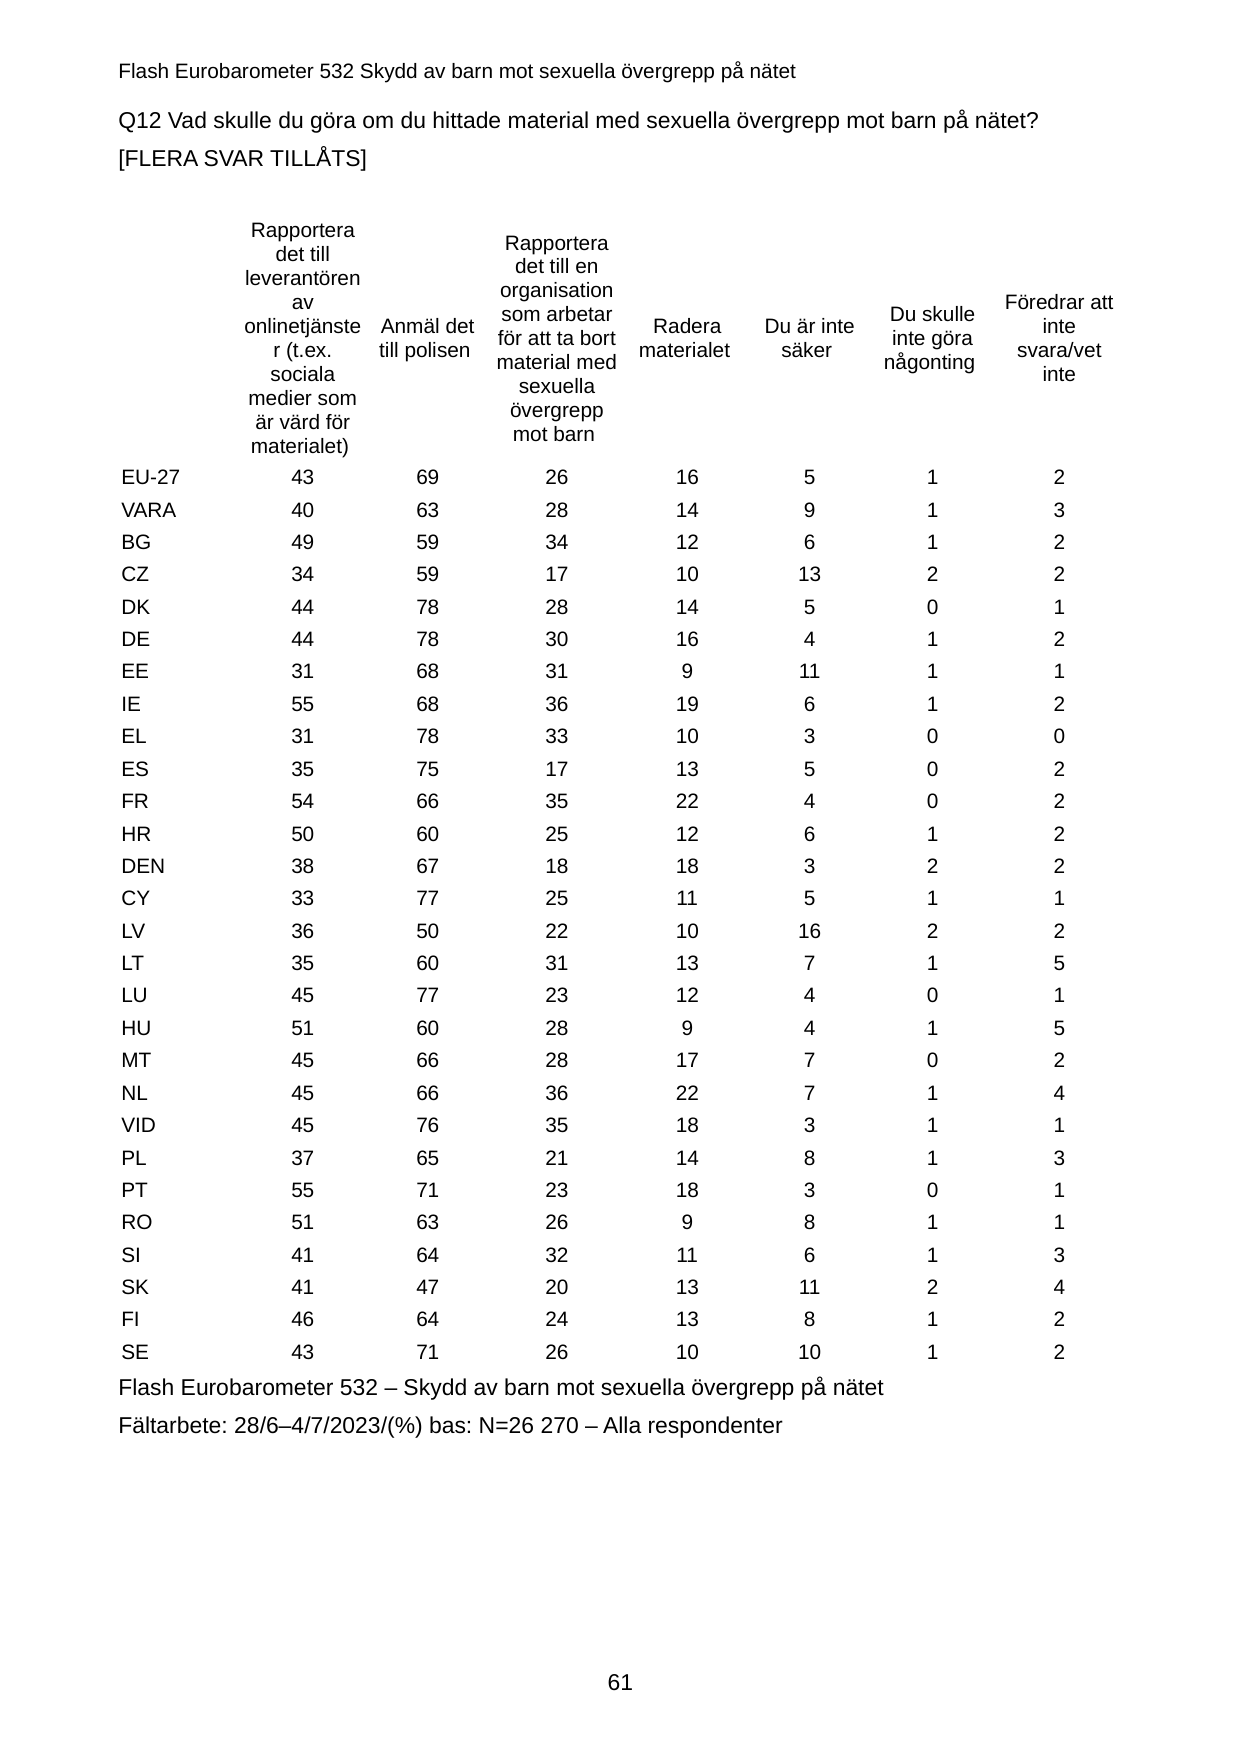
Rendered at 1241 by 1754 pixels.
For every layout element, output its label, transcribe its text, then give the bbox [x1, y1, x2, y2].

table_cell 9 [624, 655, 750, 688]
table_cell BG [118, 526, 239, 558]
table_cell 18 [624, 1174, 750, 1206]
table_cell 33 [489, 720, 624, 752]
table_header Föredrar att inte svara/vet inte [996, 215, 1122, 461]
table_cell 2 [996, 688, 1122, 720]
table_cell MT [118, 1044, 239, 1076]
table_cell 2 [996, 850, 1122, 882]
table_cell 51 [239, 1206, 366, 1238]
table_cell 14 [624, 1141, 750, 1173]
table_cell 43 [239, 1336, 366, 1368]
table_cell EU-27 [118, 461, 239, 493]
table_cell 71 [366, 1174, 489, 1206]
table_cell 17 [624, 1044, 750, 1076]
table_cell RO [118, 1206, 239, 1238]
table_cell 64 [366, 1238, 489, 1271]
table_header Du skulle inte göra någonting [869, 215, 996, 461]
table_cell 13 [624, 753, 750, 785]
table_cell 8 [750, 1303, 869, 1336]
table_cell DE [118, 623, 239, 655]
table_cell 14 [624, 590, 750, 623]
table_cell SK [118, 1271, 239, 1303]
table_cell 36 [239, 914, 366, 947]
table_cell 3 [996, 1141, 1122, 1173]
table_cell 5 [996, 1012, 1122, 1044]
table_cell 22 [624, 1076, 750, 1109]
table_cell 0 [869, 720, 996, 752]
table_cell 1 [869, 461, 996, 493]
table_cell 69 [366, 461, 489, 493]
table_cell 1 [869, 688, 996, 720]
table_cell 28 [489, 1012, 624, 1044]
table_cell CY [118, 882, 239, 914]
table_cell 78 [366, 623, 489, 655]
table_cell 11 [750, 1271, 869, 1303]
table_cell 44 [239, 590, 366, 623]
table_cell 5 [750, 461, 869, 493]
text [FLERA SVAR TILLÅTS] [118, 145, 1122, 171]
table_cell 5 [750, 590, 869, 623]
table_cell 66 [366, 785, 489, 817]
table_cell 10 [624, 558, 750, 590]
table_cell 25 [489, 817, 624, 849]
table_cell VID [118, 1109, 239, 1141]
table_cell EE [118, 655, 239, 688]
table_cell 2 [996, 914, 1122, 947]
table_cell 24 [489, 1303, 624, 1336]
table_header Radera materialet [624, 215, 750, 461]
table_cell 2 [869, 914, 996, 947]
table_cell 40 [239, 493, 366, 526]
table_cell 37 [239, 1141, 366, 1173]
table_cell 10 [624, 914, 750, 947]
table_cell 11 [750, 655, 869, 688]
table_cell 45 [239, 1044, 366, 1076]
table_cell 17 [489, 558, 624, 590]
table_cell 23 [489, 1174, 624, 1206]
table_cell 76 [366, 1109, 489, 1141]
table_cell 1 [869, 1336, 996, 1368]
table_cell 64 [366, 1303, 489, 1336]
table_cell 35 [239, 753, 366, 785]
table_cell 1 [996, 1174, 1122, 1206]
table_cell 4 [996, 1076, 1122, 1109]
table_cell 45 [239, 1109, 366, 1141]
table_cell 4 [750, 623, 869, 655]
table_cell 68 [366, 655, 489, 688]
table_cell 66 [366, 1076, 489, 1109]
table_cell 26 [489, 1206, 624, 1238]
table_cell 8 [750, 1206, 869, 1238]
table_cell NL [118, 1076, 239, 1109]
table_cell 55 [239, 1174, 366, 1206]
table_cell 9 [750, 493, 869, 526]
table_cell 44 [239, 623, 366, 655]
table_cell 46 [239, 1303, 366, 1336]
table_cell 0 [869, 979, 996, 1012]
table_cell DK [118, 590, 239, 623]
table_cell 4 [750, 979, 869, 1012]
table_cell 31 [489, 947, 624, 979]
table_cell 0 [869, 1044, 996, 1076]
table_cell 13 [624, 947, 750, 979]
table_cell 7 [750, 947, 869, 979]
table_cell 55 [239, 688, 366, 720]
table_header Anmäl det till polisen [366, 215, 489, 461]
table_cell DEN [118, 850, 239, 882]
table_cell 1 [869, 1303, 996, 1336]
table_cell 19 [624, 688, 750, 720]
table_cell 34 [489, 526, 624, 558]
table_cell 21 [489, 1141, 624, 1173]
table_cell 5 [996, 947, 1122, 979]
table_cell SE [118, 1336, 239, 1368]
table_cell 6 [750, 817, 869, 849]
table_cell 10 [750, 1336, 869, 1368]
table_cell 30 [489, 623, 624, 655]
table_cell CZ [118, 558, 239, 590]
table_cell HU [118, 1012, 239, 1044]
table_cell 35 [489, 785, 624, 817]
table_cell 63 [366, 1206, 489, 1238]
table_cell 47 [366, 1271, 489, 1303]
text Flash Eurobarometer 532 – Skydd av barn mot sexuella övergrepp på nätet [118, 1374, 1122, 1400]
table_cell 26 [489, 461, 624, 493]
text Q12 Vad skulle du göra om du hittade material med sexuella övergrepp mot barn på nätet? [118, 107, 1122, 133]
table_cell 38 [239, 850, 366, 882]
table_cell 11 [624, 882, 750, 914]
table_cell ES [118, 753, 239, 785]
table_cell IE [118, 688, 239, 720]
table_cell 1 [869, 1141, 996, 1173]
table_cell 3 [750, 1174, 869, 1206]
table_cell 41 [239, 1271, 366, 1303]
table_cell 6 [750, 526, 869, 558]
table_cell 31 [489, 655, 624, 688]
table_cell 11 [624, 1238, 750, 1271]
table_cell 18 [489, 850, 624, 882]
table_cell 1 [996, 590, 1122, 623]
table_cell 1 [869, 526, 996, 558]
table_cell VARA [118, 493, 239, 526]
table_cell 1 [996, 979, 1122, 1012]
table_cell 1 [869, 493, 996, 526]
table_cell 18 [624, 850, 750, 882]
table_cell 45 [239, 979, 366, 1012]
table_cell 8 [750, 1141, 869, 1173]
table_header Rapportera det till leverantören av onlinetjänster (t.ex. sociala medier som är värd för materialet) [239, 215, 366, 461]
table_cell 3 [996, 1238, 1122, 1271]
table_cell 28 [489, 493, 624, 526]
table_cell 50 [366, 914, 489, 947]
table_cell 16 [624, 623, 750, 655]
table_cell 14 [624, 493, 750, 526]
table_cell 1 [869, 817, 996, 849]
table_cell 4 [750, 785, 869, 817]
table_cell 2 [996, 526, 1122, 558]
table_cell 6 [750, 688, 869, 720]
table_cell 31 [239, 720, 366, 752]
table_cell 10 [624, 720, 750, 752]
table_cell 9 [624, 1012, 750, 1044]
table_cell 63 [366, 493, 489, 526]
table_cell FI [118, 1303, 239, 1336]
table_cell 20 [489, 1271, 624, 1303]
table_cell 0 [869, 590, 996, 623]
table_cell PL [118, 1141, 239, 1173]
table_cell 36 [489, 1076, 624, 1109]
table_cell 2 [996, 461, 1122, 493]
text Fältarbete: 28/6–4/7/2023/(%) bas: N=26 270 – Alla respondenter [118, 1412, 1122, 1438]
table_cell 13 [624, 1303, 750, 1336]
table_cell 2 [996, 753, 1122, 785]
table_cell EL [118, 720, 239, 752]
table_cell 77 [366, 979, 489, 1012]
table_cell 1 [996, 1109, 1122, 1141]
table_cell 0 [869, 785, 996, 817]
table_cell 2 [869, 1271, 996, 1303]
table_cell HR [118, 817, 239, 849]
table_cell 1 [996, 655, 1122, 688]
table_cell 4 [996, 1271, 1122, 1303]
table_cell 3 [750, 720, 869, 752]
table_cell 5 [750, 882, 869, 914]
table_cell 3 [750, 1109, 869, 1141]
table_cell 59 [366, 526, 489, 558]
table_cell 32 [489, 1238, 624, 1271]
table_cell 2 [869, 850, 996, 882]
table_cell 2 [996, 817, 1122, 849]
table_cell 12 [624, 817, 750, 849]
table_cell 31 [239, 655, 366, 688]
table_cell 66 [366, 1044, 489, 1076]
table_cell 78 [366, 720, 489, 752]
table_cell 1 [996, 1206, 1122, 1238]
table_cell 2 [996, 1336, 1122, 1368]
table_header Rapportera det till en organisation som arbetar för att ta bort material med sexuella övergrepp mot barn [489, 215, 624, 461]
table_cell 71 [366, 1336, 489, 1368]
table_cell 1 [869, 1206, 996, 1238]
table_cell 1 [869, 623, 996, 655]
table_cell 17 [489, 753, 624, 785]
table_cell 43 [239, 461, 366, 493]
table_cell 1 [869, 1012, 996, 1044]
table_cell 10 [624, 1336, 750, 1368]
table_cell 2 [996, 1303, 1122, 1336]
table_cell 7 [750, 1076, 869, 1109]
table_cell 12 [624, 979, 750, 1012]
table_cell 35 [489, 1109, 624, 1141]
table_cell 2 [996, 1044, 1122, 1076]
table_cell 1 [869, 947, 996, 979]
table_cell 59 [366, 558, 489, 590]
table_cell 22 [489, 914, 624, 947]
table_cell 1 [869, 1238, 996, 1271]
table_cell 5 [750, 753, 869, 785]
table_cell FR [118, 785, 239, 817]
table_cell 2 [996, 558, 1122, 590]
table_cell 68 [366, 688, 489, 720]
table_cell 51 [239, 1012, 366, 1044]
table_cell 2 [996, 785, 1122, 817]
table_cell 9 [624, 1206, 750, 1238]
table_cell 23 [489, 979, 624, 1012]
table_cell 1 [869, 1109, 996, 1141]
table_cell 75 [366, 753, 489, 785]
table_cell 13 [624, 1271, 750, 1303]
table_cell 4 [750, 1012, 869, 1044]
table_cell 54 [239, 785, 366, 817]
table_cell LV [118, 914, 239, 947]
table_cell 28 [489, 1044, 624, 1076]
table_cell 26 [489, 1336, 624, 1368]
table_header Du är inte säker [750, 215, 869, 461]
table_cell 45 [239, 1076, 366, 1109]
table_cell 1 [869, 1076, 996, 1109]
table_cell 18 [624, 1109, 750, 1141]
table_cell 28 [489, 590, 624, 623]
table_cell 2 [869, 558, 996, 590]
table_cell 49 [239, 526, 366, 558]
table_cell 41 [239, 1238, 366, 1271]
table_cell 60 [366, 1012, 489, 1044]
table_cell 1 [869, 655, 996, 688]
table_cell 0 [869, 753, 996, 785]
table_cell 77 [366, 882, 489, 914]
table_cell 12 [624, 526, 750, 558]
table_cell 60 [366, 817, 489, 849]
table_cell 50 [239, 817, 366, 849]
table_cell 6 [750, 1238, 869, 1271]
table_cell 22 [624, 785, 750, 817]
table_cell PT [118, 1174, 239, 1206]
table_cell 34 [239, 558, 366, 590]
table_cell 1 [996, 882, 1122, 914]
table_cell 33 [239, 882, 366, 914]
table_cell 0 [869, 1174, 996, 1206]
table_cell 0 [996, 720, 1122, 752]
table_cell 1 [869, 882, 996, 914]
table_cell 16 [750, 914, 869, 947]
table_cell LT [118, 947, 239, 979]
table_cell 3 [750, 850, 869, 882]
table_cell 7 [750, 1044, 869, 1076]
table_cell 60 [366, 947, 489, 979]
table_cell 35 [239, 947, 366, 979]
table_cell SI [118, 1238, 239, 1271]
table_cell 3 [996, 493, 1122, 526]
table_cell 36 [489, 688, 624, 720]
table_cell 16 [624, 461, 750, 493]
table_cell 2 [996, 623, 1122, 655]
table_cell 13 [750, 558, 869, 590]
table_cell 25 [489, 882, 624, 914]
table_cell 78 [366, 590, 489, 623]
table_cell 65 [366, 1141, 489, 1173]
table_cell LU [118, 979, 239, 1012]
table_header [118, 215, 239, 461]
table_cell 67 [366, 850, 489, 882]
